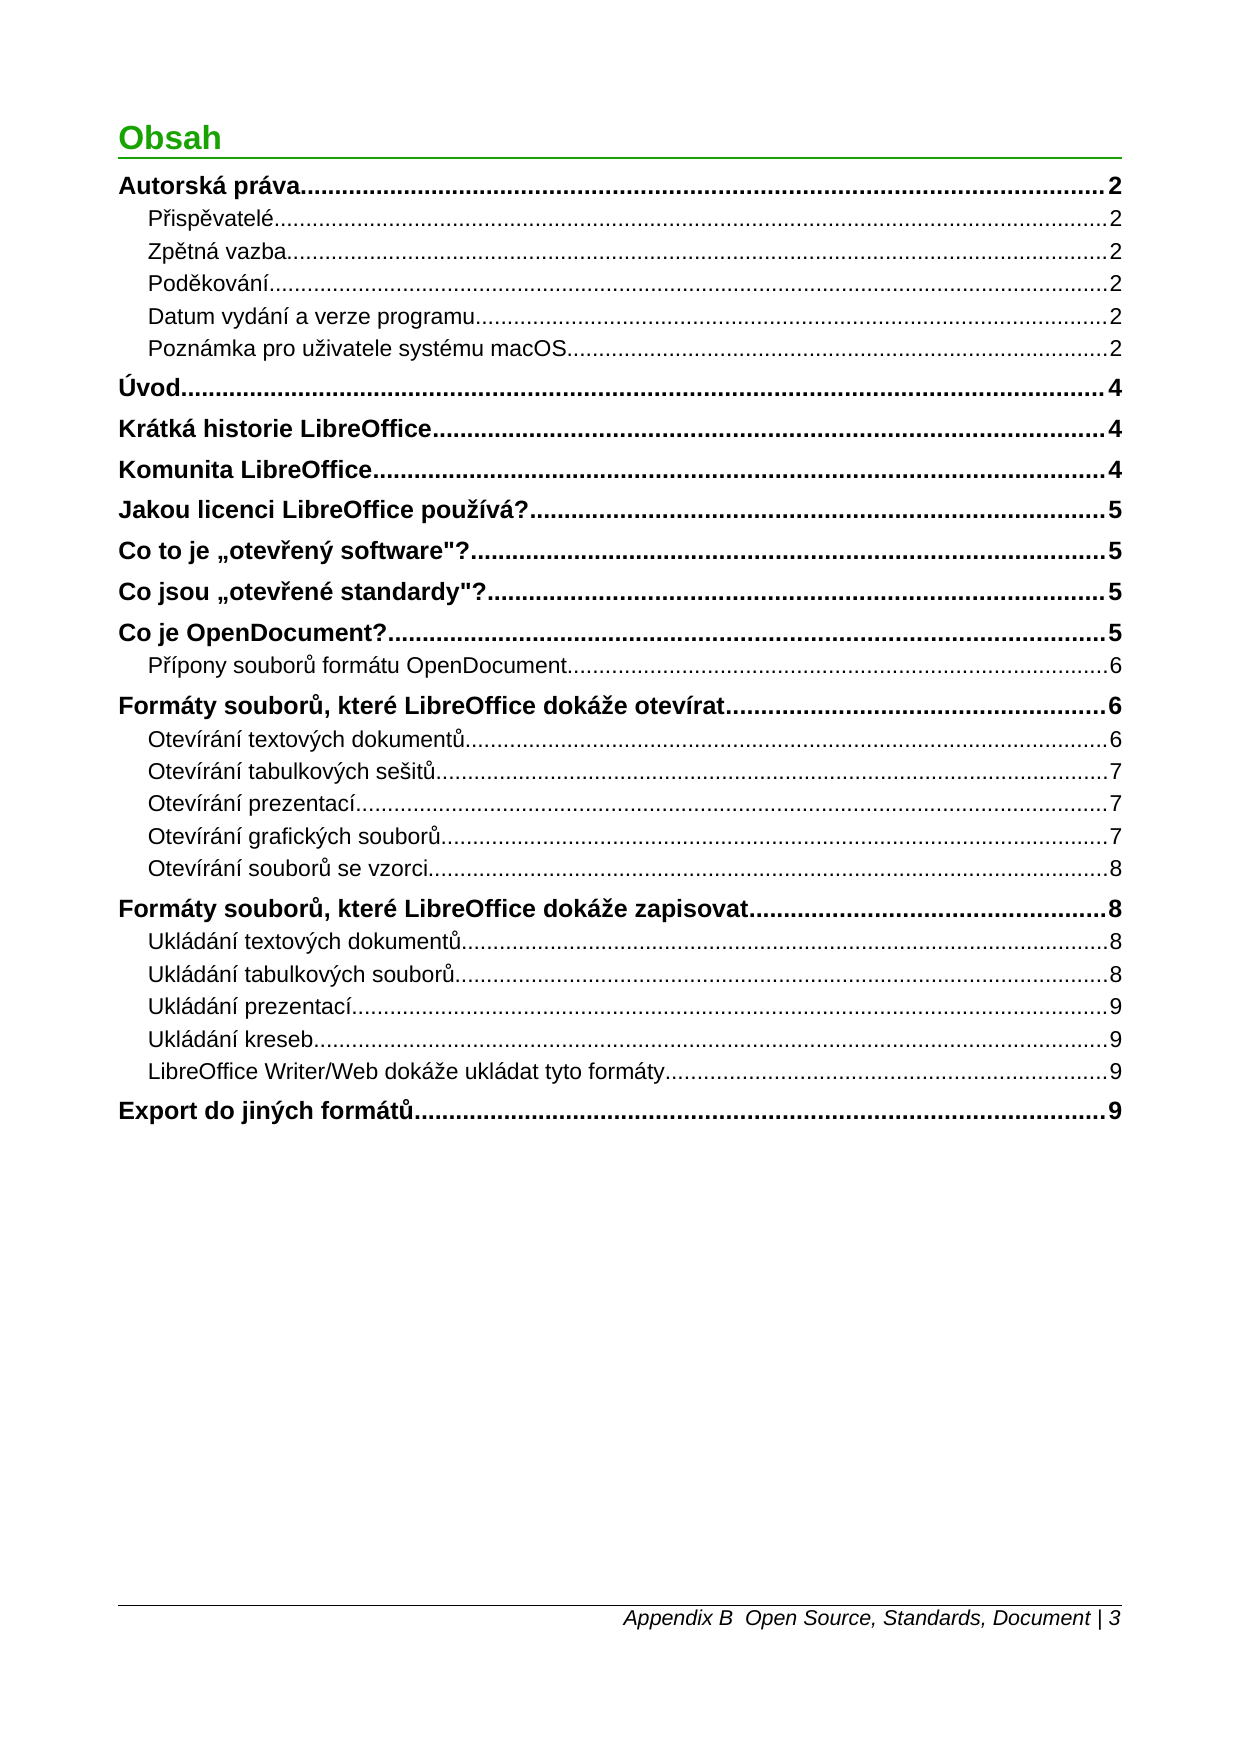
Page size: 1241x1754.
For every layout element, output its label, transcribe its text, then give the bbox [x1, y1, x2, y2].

text Ukládání prezentací 9 [148, 993, 1122, 1019]
text Úvod 4 [118, 373, 1122, 402]
text Otevírání textových dokumentů 6 [148, 726, 1122, 752]
text Otevírání grafických souborů 7 [148, 823, 1122, 849]
text Co je OpenDocument? 5 [118, 618, 1122, 646]
text Přispěvatelé 2 [148, 205, 1122, 232]
text Co jsou „otevřené standardy"? 5 [118, 577, 1122, 606]
text Export do jiných formátů 9 [118, 1096, 1122, 1125]
text Formáty souborů, které LibreOffice dokáže zapisovat 8 [118, 893, 1122, 922]
text Datum vydání a verze programu 2 [148, 303, 1122, 329]
text Ukládání textových dokumentů 8 [148, 928, 1122, 955]
text Komunita LibreOffice 4 [118, 455, 1122, 483]
text Zpětná vazba 2 [148, 238, 1122, 264]
text Ukládání tabulkových souborů 8 [148, 961, 1122, 987]
text Poznámka pro uživatele systému macOS 2 [148, 335, 1122, 361]
text Jakou licenci LibreOffice používá? 5 [118, 496, 1122, 524]
subtitle Obsah [118, 118, 1122, 157]
text Co to je „otevřený software"? 5 [118, 536, 1122, 565]
text Poděkování 2 [148, 270, 1122, 297]
text Formáty souborů, které LibreOffice dokáže otevírat 6 [118, 691, 1122, 719]
text LibreOffice Writer/Web dokáže ukládat tyto formáty 9 [148, 1058, 1122, 1084]
text Přípony souborů formátu OpenDocument 6 [148, 652, 1122, 679]
text Otevírání prezentací 7 [148, 790, 1122, 817]
text Otevírání tabulkových sešitů 7 [148, 758, 1122, 784]
text Krátká historie LibreOffice 4 [118, 414, 1122, 443]
text Autorská práva 2 [118, 171, 1122, 199]
text Otevírání souborů se vzorci 8 [148, 855, 1122, 882]
text Ukládání kreseb 9 [148, 1026, 1122, 1052]
